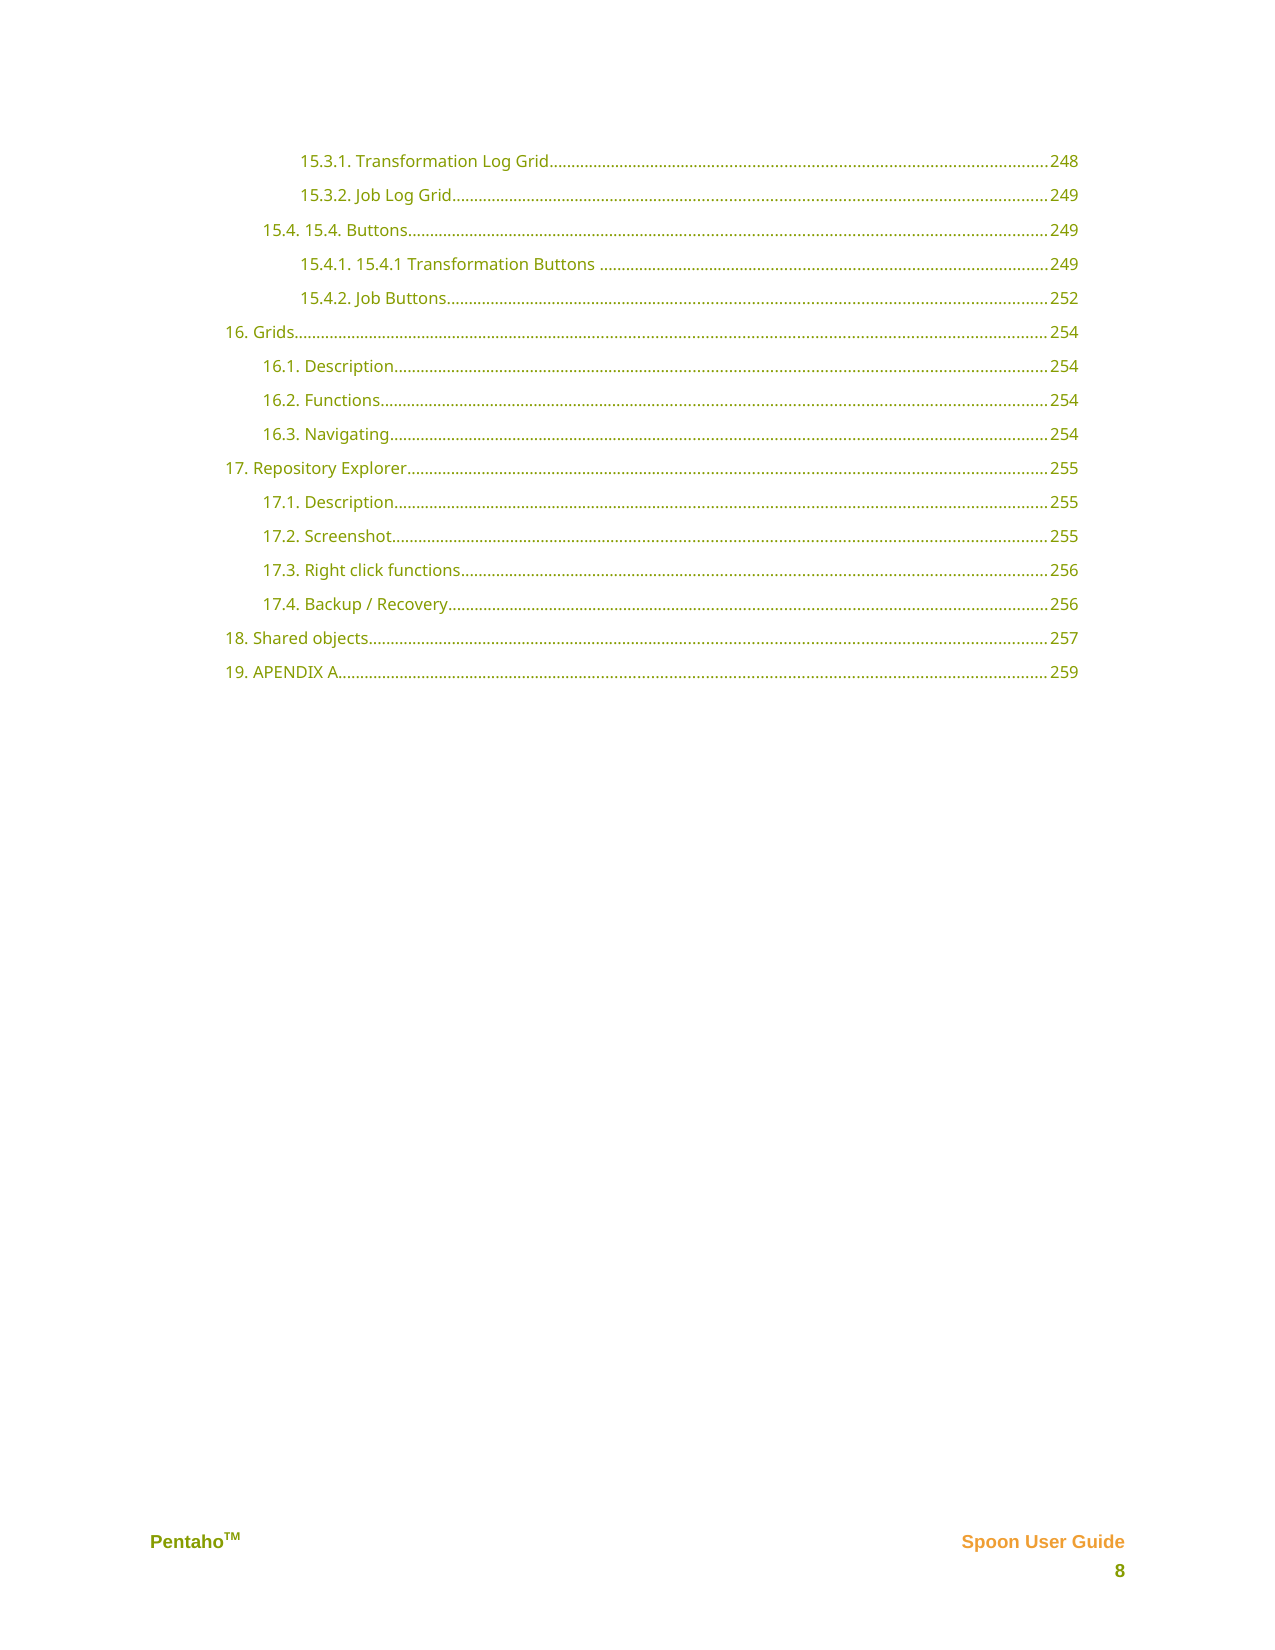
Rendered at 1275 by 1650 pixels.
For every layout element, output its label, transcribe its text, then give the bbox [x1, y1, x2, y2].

text 17. Repository Explorer 255 [225, 457, 1200, 479]
text 15.4.2. Job Buttons 252 [300, 286, 1125, 309]
text 17.1. Description 255 [262, 491, 1125, 513]
text 15.3.1. Transformation Log Grid 248 [300, 150, 1125, 173]
text 17.3. Right click functions 256 [262, 559, 1125, 581]
text 17.4. Backup / Recovery 256 [262, 593, 1125, 616]
text 17.2. Screenshot 255 [262, 525, 1125, 547]
text 16.2. Functions 254 [262, 388, 1125, 411]
text 15.3.2. Job Log Grid 249 [300, 184, 1125, 207]
text 16.1. Description 254 [262, 354, 1125, 377]
text 16. Grids 254 [225, 320, 1200, 343]
text 15.4. 15.4. Buttons 249 [262, 218, 1125, 241]
text 19. APENDIX A 259 [225, 661, 1200, 684]
text 18. Shared objects 257 [225, 627, 1200, 649]
text 16.3. Navigating 254 [262, 422, 1125, 445]
text 15.4.1. 15.4.1 Transformation Buttons 249 [300, 252, 1125, 275]
